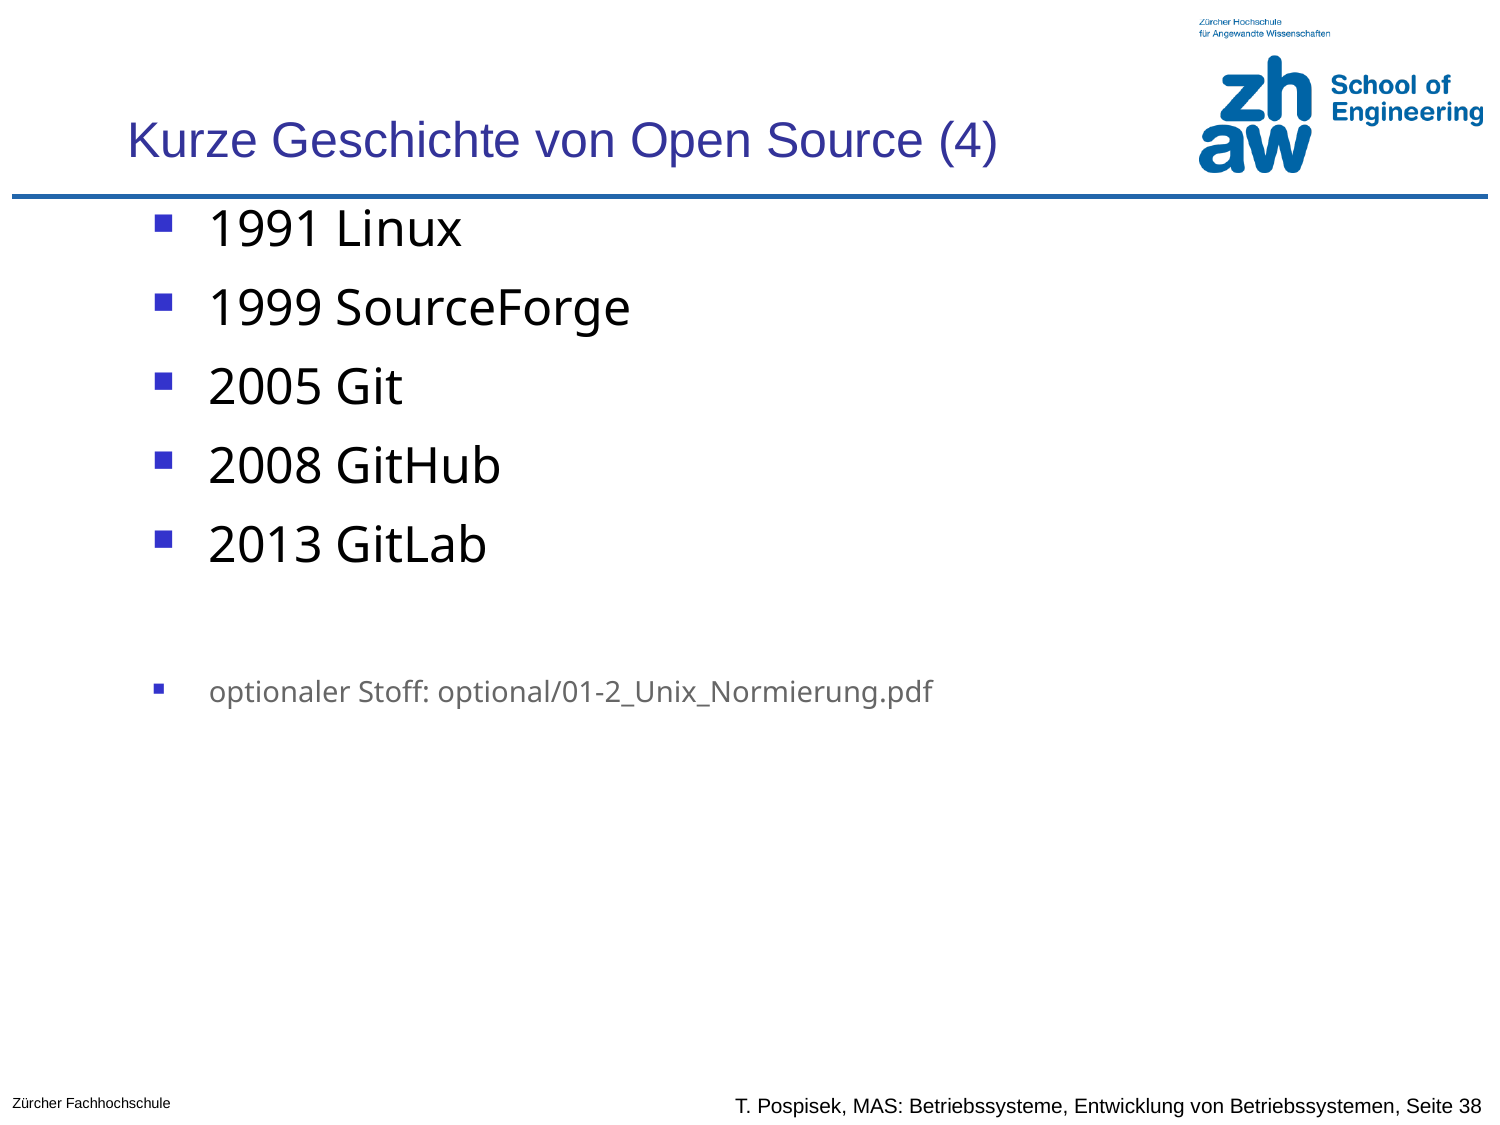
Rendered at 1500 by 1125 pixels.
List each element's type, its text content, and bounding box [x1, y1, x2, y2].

picture [1199, 19, 1483, 173]
list 1991 Linux 1999 SourceForge 2005 Git 2008 GitHub 2013 GitLab optionaler Stoff: optional/01-2_Unix_Normierung.pdf [137, 196, 1376, 959]
title Kurze Geschichte von Open Source (4) [112, 50, 1391, 175]
